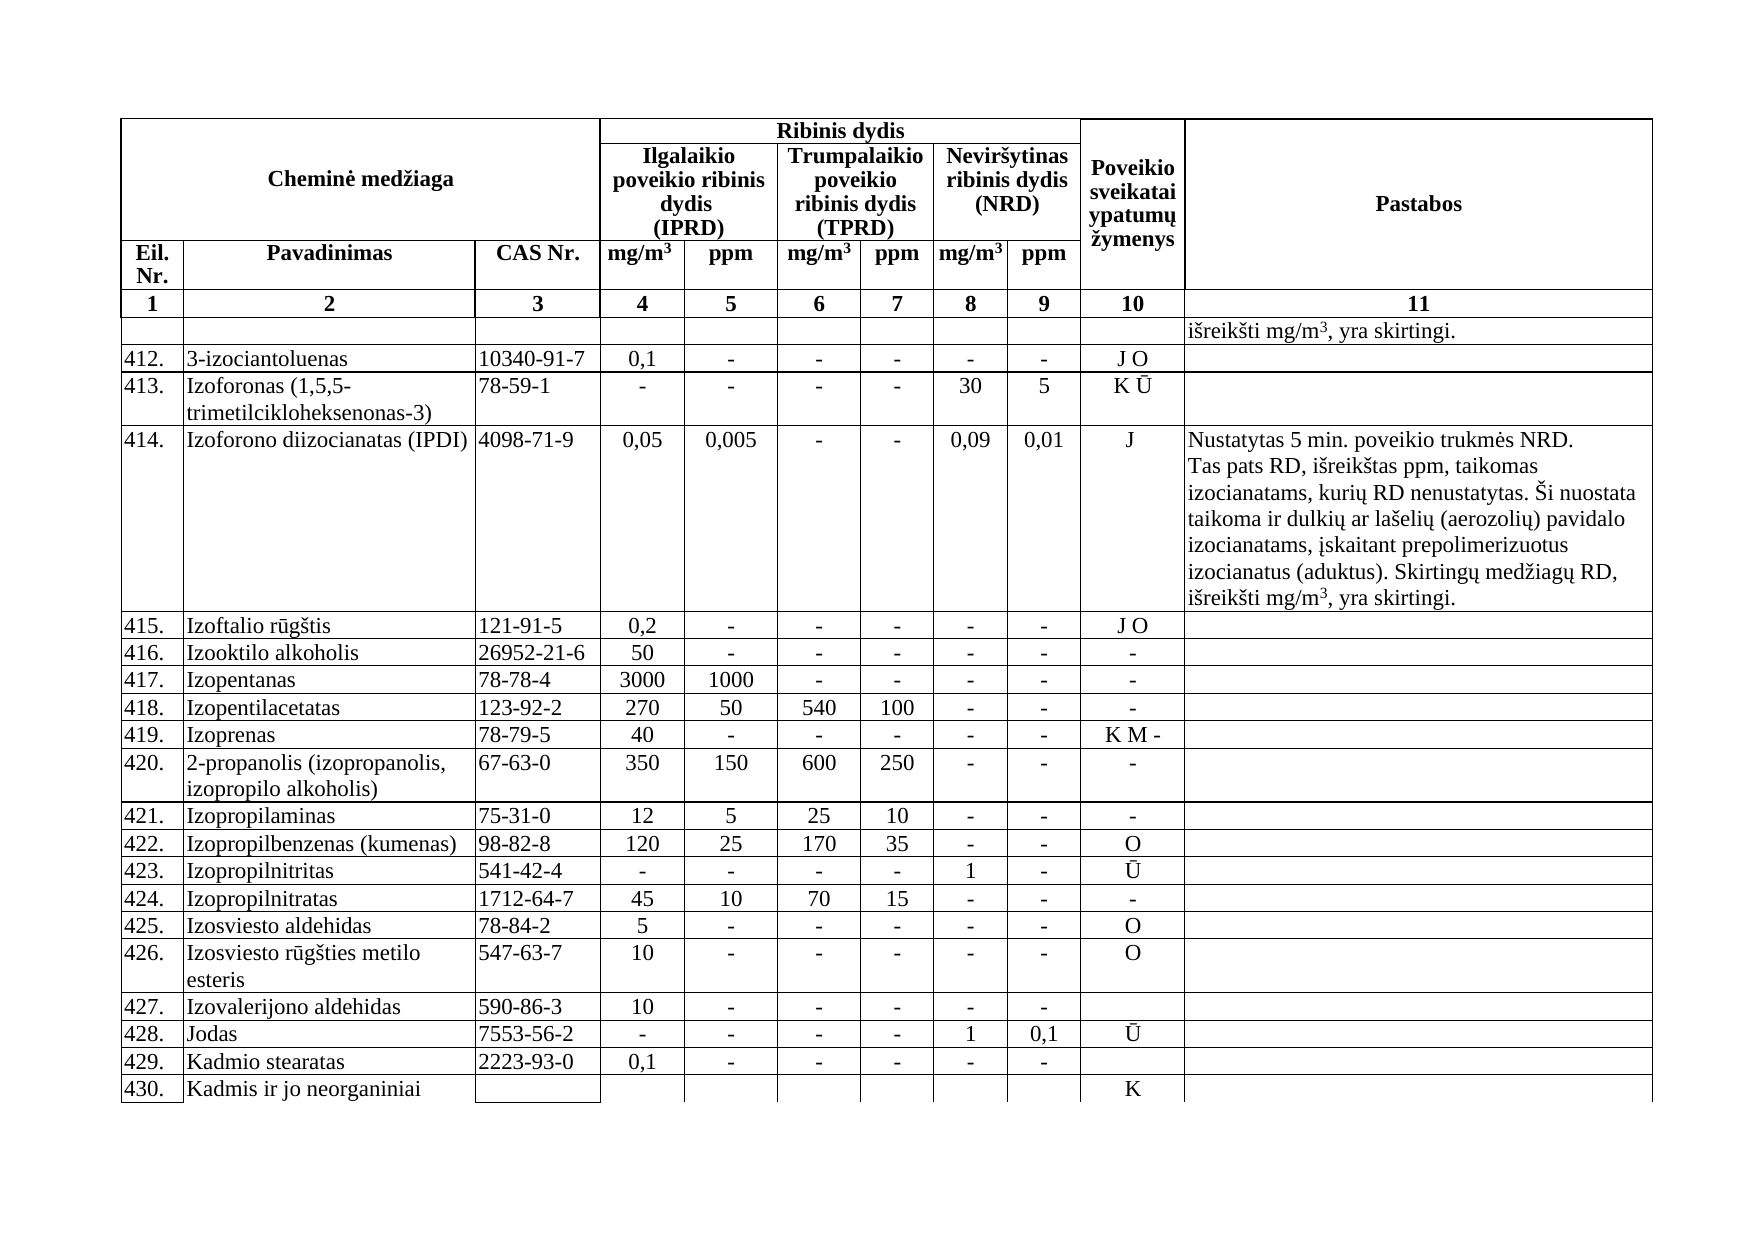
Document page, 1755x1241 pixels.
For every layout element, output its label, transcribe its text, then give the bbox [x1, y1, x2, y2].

table_cell - [934, 612, 1007, 638]
table_cell - [1008, 612, 1080, 638]
table_cell 427. [122, 993, 183, 1019]
table_cell 170 [778, 830, 860, 856]
table_cell - [934, 912, 1007, 938]
table_cell - [861, 345, 933, 371]
table_cell - [778, 993, 860, 1019]
table_cell 5 [685, 290, 777, 317]
table_cell Izovalerijono aldehidas [184, 993, 475, 1019]
table_cell Nustatytas 5 min. poveikio trukmės NRD. Tas pats RD, išreikštas ppm, taikomas izocianatams, kurių RD nenustatytas. Ši nuostata taikoma ir dulkių ar lašelių (aerozolių) pavidalo izocianatams, įskaitant prepolimerizuotus izocianatus (aduktus). Skirtingų medžiagų RD, išreikšti mg/m3, yra skirtingi. [1185, 426, 1652, 611]
table_cell [476, 318, 600, 344]
table_cell - [778, 345, 860, 371]
table_cell 35 [861, 830, 933, 856]
table_cell - [934, 1048, 1007, 1074]
table_cell 422. [122, 830, 183, 856]
table_cell Trumpalaikio poveikio ribinis dydis (TPRD) [778, 144, 933, 240]
table_cell Izoprenas [184, 721, 475, 748]
table_cell O [1081, 830, 1184, 856]
table_cell 40 [601, 721, 684, 748]
table_cell - [1008, 345, 1080, 371]
table_cell - [685, 373, 777, 425]
table_cell Kadmio stearatas [184, 1048, 475, 1074]
table_cell 0,05 [601, 426, 684, 611]
table_cell [1185, 666, 1652, 693]
table_cell Izopentilacetatas [184, 694, 475, 720]
table_cell 421. [122, 803, 183, 829]
table_cell 25 [685, 830, 777, 856]
table_cell - [778, 426, 860, 611]
table_cell - [934, 666, 1007, 693]
table_cell 3-izociantoluenas [184, 345, 475, 371]
table_cell - [685, 345, 777, 371]
table_cell - [934, 694, 1007, 720]
table_cell 420. [122, 749, 183, 801]
table_cell [1185, 1075, 1652, 1102]
table_cell [1185, 885, 1652, 911]
table_cell Ū [1081, 857, 1184, 883]
table_cell 11 [1185, 290, 1652, 317]
table_cell ppm [685, 241, 777, 289]
table_cell 8 [934, 290, 1007, 317]
table_cell Eil. Nr. [122, 241, 183, 289]
table_cell Kadmis ir jo neorganiniai [184, 1075, 475, 1102]
table_cell Pavadinimas [184, 241, 474, 289]
table_cell - [1008, 993, 1080, 1019]
table_cell - [861, 639, 933, 665]
table_cell 75-31-0 [476, 803, 600, 829]
table_cell [1185, 639, 1652, 665]
table_cell 414. [122, 426, 183, 611]
table_cell Izopropilaminas [184, 803, 475, 829]
table_cell - [1008, 749, 1080, 801]
table_cell 418. [122, 694, 183, 720]
table_cell - [1081, 885, 1184, 911]
table_cell - [778, 1048, 860, 1074]
table_cell 430. [122, 1075, 183, 1102]
table_cell 417. [122, 666, 183, 693]
table_cell J O [1081, 612, 1184, 638]
table_cell 7553-56-2 [476, 1021, 600, 1047]
table_cell [778, 1075, 860, 1102]
table_cell - [685, 612, 777, 638]
table_cell - [934, 939, 1007, 992]
table_cell - [1081, 749, 1184, 801]
table_header Cheminė medžiaga [122, 119, 599, 240]
table_cell 10 [601, 993, 684, 1019]
table_cell Jodas [184, 1021, 475, 1047]
table_cell 100 [861, 694, 933, 720]
table_cell - [1081, 694, 1184, 720]
table_cell 10340-91-7 [476, 345, 600, 371]
table_cell [1185, 939, 1652, 992]
table_cell Izopropilnitratas [184, 885, 475, 911]
table_cell - [934, 721, 1007, 748]
table_cell Izooktilo alkoholis [184, 639, 475, 665]
table_cell K [1081, 1075, 1184, 1102]
table_cell Ū [1081, 1021, 1184, 1047]
table_cell [1185, 373, 1652, 425]
table_cell - [778, 666, 860, 693]
table_cell Izopentanas [184, 666, 475, 693]
table_cell [861, 1075, 933, 1102]
table_cell - [685, 993, 777, 1019]
table_cell [1081, 993, 1184, 1019]
table_cell ppm [861, 241, 933, 289]
table_cell Izosviesto rūgšties metilo esteris [184, 939, 475, 992]
table_cell - [1081, 803, 1184, 829]
table_cell 50 [685, 694, 777, 720]
table_cell - [601, 1021, 684, 1047]
table_cell [1185, 1021, 1652, 1047]
table_cell O [1081, 912, 1184, 938]
table_cell 350 [601, 749, 684, 801]
table_cell 429. [122, 1048, 183, 1074]
table_cell - [861, 612, 933, 638]
table_cell [1185, 1048, 1652, 1074]
table_cell - [934, 345, 1007, 371]
table_cell - [1008, 803, 1080, 829]
table_cell [934, 1075, 1007, 1102]
table_cell - [1008, 721, 1080, 748]
table_cell 423. [122, 857, 183, 883]
table_cell - [934, 885, 1007, 911]
table_cell - [778, 721, 860, 748]
table_cell - [1081, 639, 1184, 665]
table_cell 0,2 [601, 612, 684, 638]
table_cell - [934, 639, 1007, 665]
table_cell - [685, 1021, 777, 1047]
table_cell Izopropilbenzenas (kumenas) [184, 830, 475, 856]
table_cell [1185, 857, 1652, 883]
table_cell - [861, 721, 933, 748]
table_cell mg/m3 [778, 241, 860, 289]
table_cell 78-59-1 [476, 373, 600, 425]
table_cell - [861, 912, 933, 938]
table_cell - [685, 912, 777, 938]
table_cell išreikšti mg/m3, yra skirtingi. [1185, 318, 1652, 344]
table_cell - [778, 639, 860, 665]
table_cell - [934, 803, 1007, 829]
table_cell 10 [601, 939, 684, 992]
table_cell 150 [685, 749, 777, 801]
table_cell 2-propanolis (izopropanolis, izopropilo alkoholis) [184, 749, 475, 801]
table_cell 416. [122, 639, 183, 665]
table_cell - [861, 666, 933, 693]
table_cell 70 [778, 885, 860, 911]
table_cell 425. [122, 912, 183, 938]
table_cell 424. [122, 885, 183, 911]
table_cell - [778, 373, 860, 425]
table_cell 5 [601, 912, 684, 938]
table_cell - [778, 1021, 860, 1047]
table_cell 5 [1008, 373, 1080, 425]
table_cell 426. [122, 939, 183, 992]
table_cell 67-63-0 [476, 749, 600, 801]
table_cell 10 [685, 885, 777, 911]
table_cell 419. [122, 721, 183, 748]
table_cell - [934, 993, 1007, 1019]
table_cell - [601, 857, 684, 883]
table_cell Izoftalio rūgštis [184, 612, 475, 638]
table_cell [685, 1075, 777, 1102]
table_cell Izopropilnitritas [184, 857, 475, 883]
table_cell 7 [861, 290, 933, 317]
table_cell 0,1 [601, 345, 684, 371]
table_cell - [1008, 666, 1080, 693]
table_cell 1712-64-7 [476, 885, 600, 911]
table_cell 600 [778, 749, 860, 801]
table_cell CAS Nr. [476, 241, 599, 289]
table_cell [476, 1075, 600, 1102]
table_cell 3 [476, 290, 599, 317]
table_cell 270 [601, 694, 684, 720]
table_cell - [685, 939, 777, 992]
table_cell - [934, 830, 1007, 856]
table_cell - [1008, 830, 1080, 856]
table_cell ppm [1008, 241, 1080, 289]
table_cell - [685, 857, 777, 883]
table_cell 5 [685, 803, 777, 829]
table_cell - [685, 1048, 777, 1074]
table_cell - [861, 939, 933, 992]
table_cell 4 [601, 290, 684, 317]
table_cell 1 [934, 857, 1007, 883]
table_cell mg/m3 [601, 241, 684, 289]
table_cell - [778, 612, 860, 638]
table_cell - [1008, 885, 1080, 911]
table_cell 1 [122, 290, 183, 317]
table_cell Izosviesto aldehidas [184, 912, 475, 938]
table_cell [1185, 345, 1652, 371]
table_cell - [1008, 857, 1080, 883]
table_cell 412. [122, 345, 183, 371]
table_cell 590-86-3 [476, 993, 600, 1019]
table_cell - [934, 318, 1007, 344]
table_cell [1081, 1048, 1184, 1074]
table_cell 0,09 [934, 426, 1007, 611]
table_cell 50 [601, 639, 684, 665]
table_cell 3000 [601, 666, 684, 693]
table_cell [1185, 749, 1652, 801]
table_cell - [861, 426, 933, 611]
table_cell K Ū [1081, 373, 1184, 425]
table_cell 78-84-2 [476, 912, 600, 938]
table_cell 10 [1081, 290, 1184, 317]
table_cell - [778, 939, 860, 992]
table_cell 0,1 [1008, 1021, 1080, 1047]
table_cell [1185, 612, 1652, 638]
table_cell [1185, 721, 1652, 748]
table_cell 25 [778, 803, 860, 829]
table_cell K M - [1081, 721, 1184, 748]
table_cell - [1081, 666, 1184, 693]
table_cell [122, 318, 183, 344]
table_cell 78-78-4 [476, 666, 600, 693]
table_cell [1185, 912, 1652, 938]
table_header Poveikio sveikatai ypatumų žymenys [1081, 120, 1184, 289]
table_cell - [778, 857, 860, 883]
table_cell 120 [601, 830, 684, 856]
table_cell [1008, 318, 1080, 344]
table_cell [1185, 830, 1652, 856]
table_cell 547-63-7 [476, 939, 600, 992]
table_cell 45 [601, 885, 684, 911]
table_cell 0,005 [685, 426, 777, 611]
table_cell 2223-93-0 [476, 1048, 600, 1074]
table_cell 4098-71-9 [476, 426, 600, 611]
table_cell - [778, 318, 860, 344]
table_cell mg/m3 [934, 241, 1007, 289]
table_cell 413. [122, 373, 183, 425]
table_header Pastabos [1186, 120, 1652, 289]
table_cell 415. [122, 612, 183, 638]
table_cell [1081, 318, 1184, 344]
table_cell Ilgalaikio poveikio ribinis dydis (IPRD) [601, 144, 777, 240]
table_cell - [685, 639, 777, 665]
table_cell 1000 [685, 666, 777, 693]
table_cell 6 [778, 290, 860, 317]
table_cell J [1081, 426, 1184, 611]
table_cell 0,1 [601, 1048, 684, 1074]
table_cell 541-42-4 [476, 857, 600, 883]
table_cell - [1008, 939, 1080, 992]
table_cell [1185, 993, 1652, 1019]
table_cell [601, 1075, 684, 1102]
table_cell - [861, 373, 933, 425]
table_cell - [685, 721, 777, 748]
table_cell 121-91-5 [476, 612, 600, 638]
table_cell 15 [861, 885, 933, 911]
table_cell - [934, 749, 1007, 801]
table_cell - [861, 857, 933, 883]
table_cell - [1008, 639, 1080, 665]
table_cell - [778, 912, 860, 938]
table_cell - [861, 1048, 933, 1074]
table_cell [1008, 1075, 1080, 1102]
table_cell 428. [122, 1021, 183, 1047]
table_cell O [1081, 939, 1184, 992]
table_cell - [861, 1021, 933, 1047]
table_cell 26952-21-6 [476, 639, 600, 665]
table_cell 2 [184, 290, 474, 317]
table_cell 0,01 [1008, 426, 1080, 611]
table_cell [1185, 803, 1652, 829]
table_cell Izoforonas (1,5,5-trimetilcikloheksenonas-3) [184, 373, 475, 425]
table_cell Neviršytinas ribinis dydis (NRD) [934, 144, 1080, 240]
table_cell 250 [861, 749, 933, 801]
table_cell - [1008, 1048, 1080, 1074]
table_cell Izoforono diizocianatas (IPDI) [184, 426, 475, 611]
table_cell [184, 318, 475, 344]
table_cell 10 [861, 803, 933, 829]
table_header Ribinis dydis [601, 119, 1080, 143]
table_cell 123-92-2 [476, 694, 600, 720]
table_cell [1185, 694, 1652, 720]
table_cell - [1008, 694, 1080, 720]
table_cell - [601, 318, 684, 344]
table_cell [685, 318, 777, 344]
table_cell J O [1081, 345, 1184, 371]
table_cell 98-82-8 [476, 830, 600, 856]
table_cell 30 [934, 373, 1007, 425]
table_cell 78-79-5 [476, 721, 600, 748]
table_cell 1 [934, 1021, 1007, 1047]
table_cell 9 [1008, 290, 1080, 317]
table_cell - [601, 373, 684, 425]
table_cell - [861, 993, 933, 1019]
table_cell - [1008, 912, 1080, 938]
table_cell 12 [601, 803, 684, 829]
table_cell - [861, 318, 933, 344]
table_cell 540 [778, 694, 860, 720]
